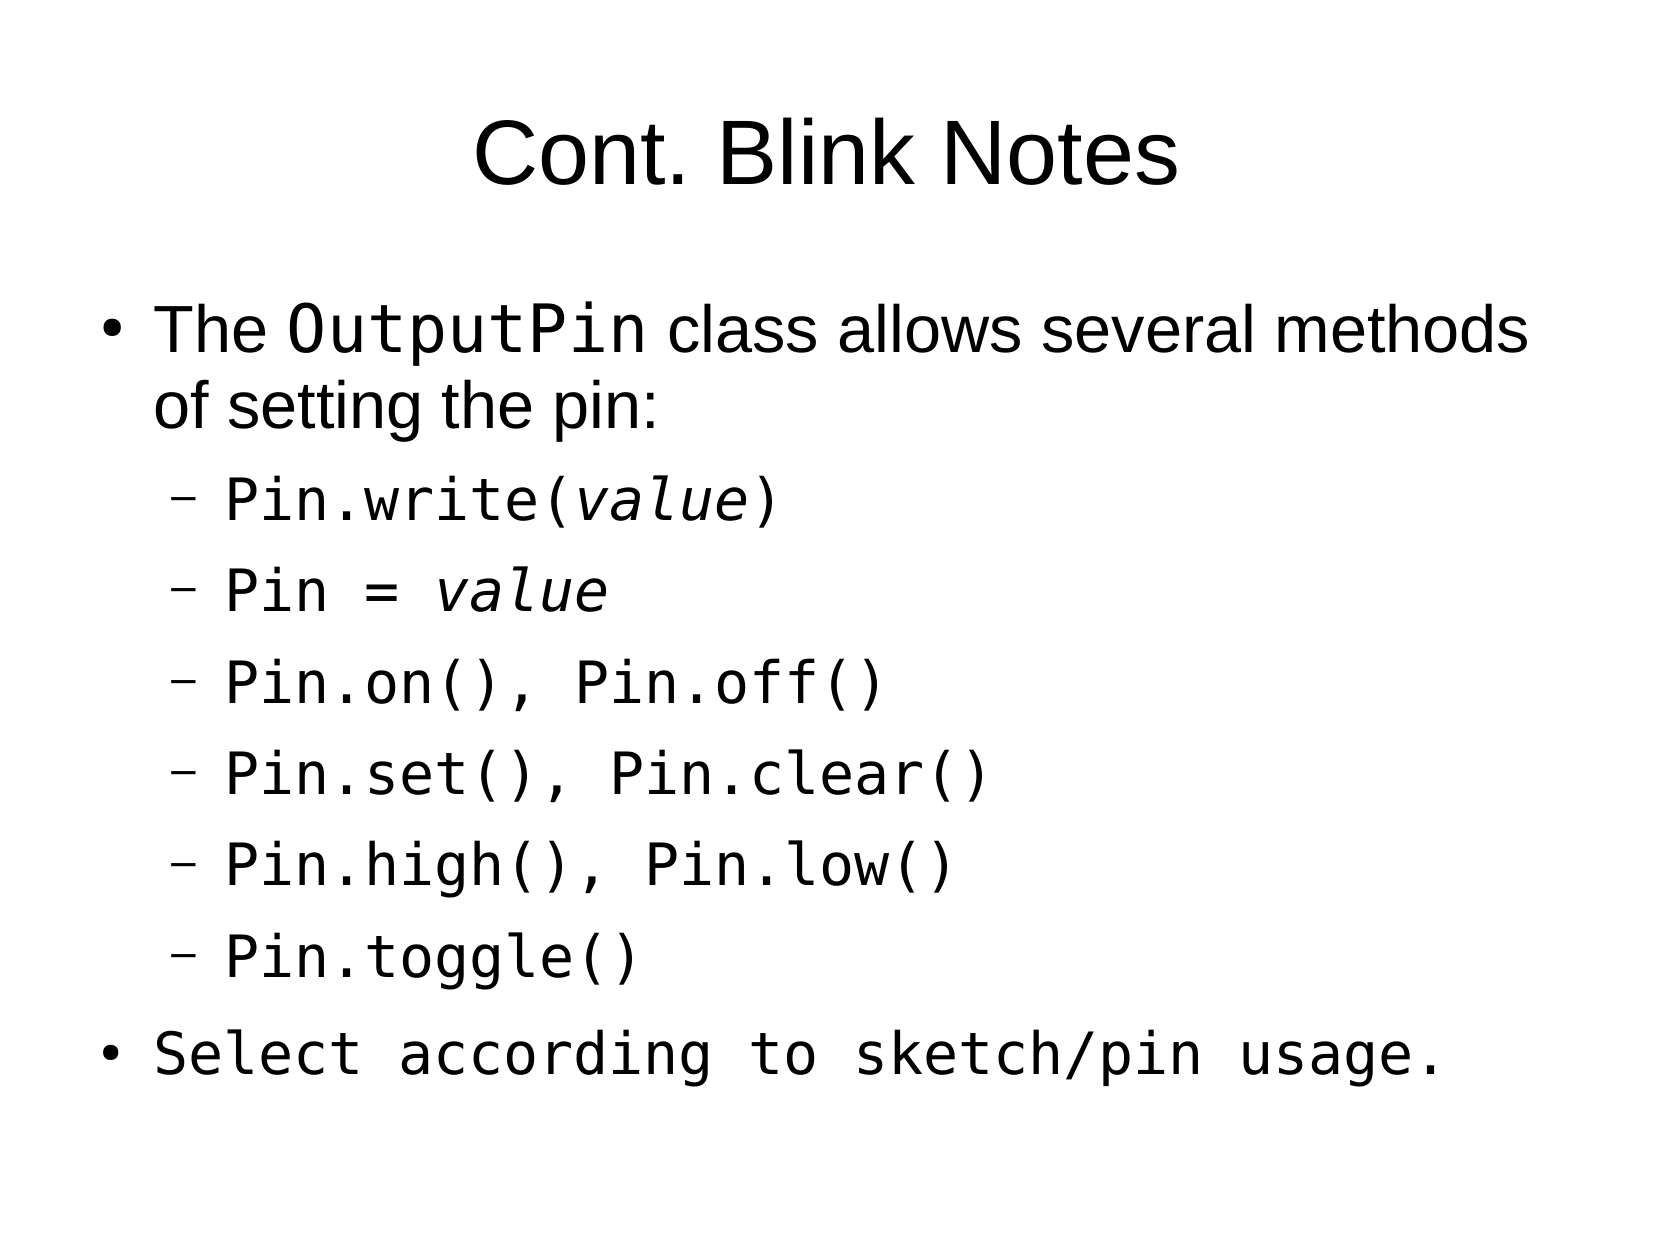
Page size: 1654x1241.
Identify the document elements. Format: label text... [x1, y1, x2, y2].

list The OutputPin class allows several methods of setting the pin: Pin.write(value) Pin = value Pin.on(), Pin.off() Pin.set(), Pin.clear() Pin.high(), Pin.low() Pin.toggle() Select according to sketch/pin usage. [82, 290, 1571, 1216]
title Cont. Blink Notes [82, 49, 1571, 257]
